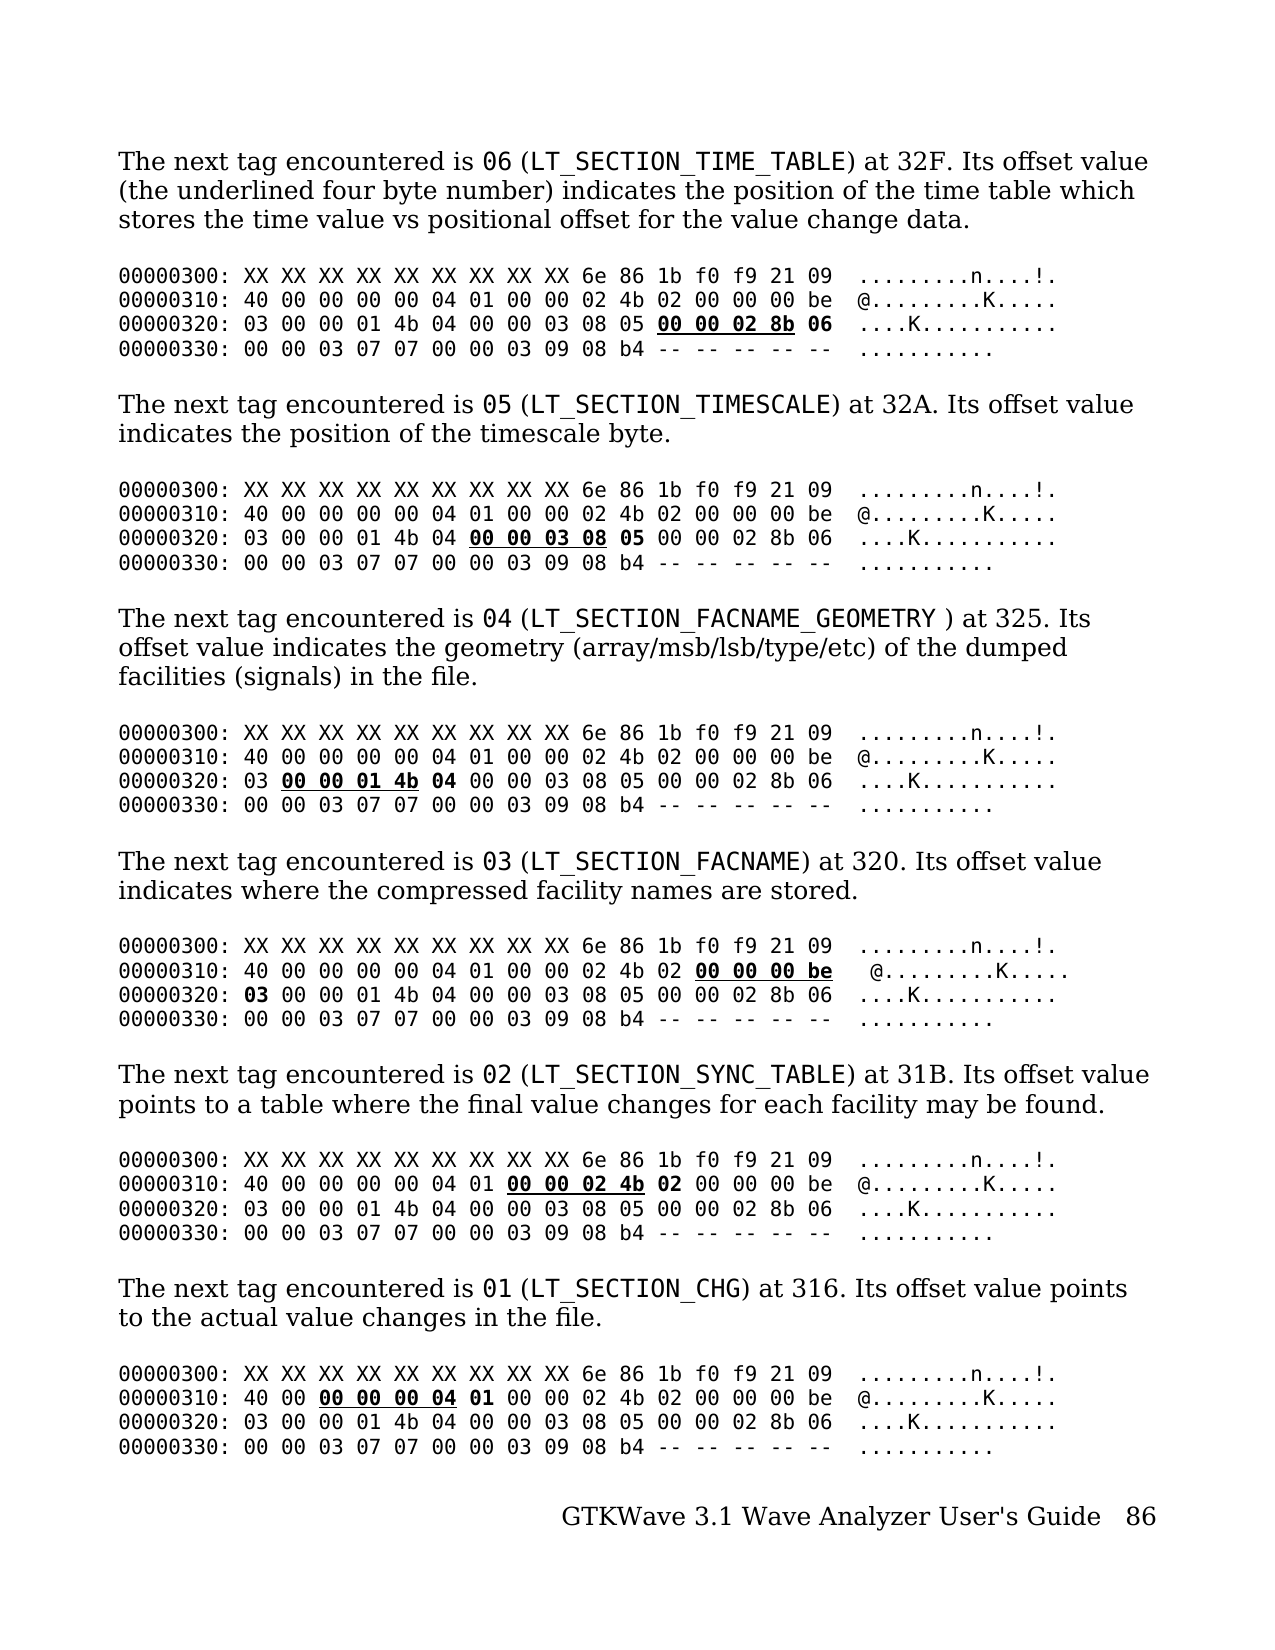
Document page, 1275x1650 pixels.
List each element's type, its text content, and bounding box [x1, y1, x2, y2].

text The next tag encountered is 06 (LT_SECTION_TIME_TABLE) at 32F. Its offset value (the underlined four byte number) indicates the position of the time table which stores the time value vs positional offset for the value change data. 00000300: XX XX XX XX XX XX XX XX XX 6e 86 1b f0 f9 21 09 .........n....!. 00000310: 40 00 00 00 00 04 01 00 00 02 4b 02 00 00 00 be @.........K..... 00000320: 03 00 00 01 4b 04 00 00 03 08 05 00 00 02 8b 06 ....K........... 00000330: 00 00 03 07 07 00 00 03 09 08 b4 -- -- -- -- -- ........... The next tag encountered is 05 (LT_SECTION_TIMESCALE) at 32A. Its offset value indicates the position of the timescale byte. 00000300: XX XX XX XX XX XX XX XX XX 6e 86 1b f0 f9 21 09 .........n....!. 00000310: 40 00 00 00 00 04 01 00 00 02 4b 02 00 00 00 be @.........K..... 00000320: 03 00 00 01 4b 04 00 00 03 08 05 00 00 02 8b 06 ....K........... 00000330: 00 00 03 07 07 00 00 03 09 08 b4 -- -- -- -- -- ........... The next tag encountered is 04 (LT_SECTION_FACNAME_GEOMETRY ) at 325. Its offset value indicates the geometry (array/msb/lsb/type/etc) of the dumped facilities (signals) in the file. 00000300: XX XX XX XX XX XX XX XX XX 6e 86 1b f0 f9 21 09 .........n....!. 00000310: 40 00 00 00 00 04 01 00 00 02 4b 02 00 00 00 be @.........K..... 00000320: 03 00 00 01 4b 04 00 00 03 08 05 00 00 02 8b 06 ....K........... 00000330: 00 00 03 07 07 00 00 03 09 08 b4 -- -- -- -- -- ........... The next tag encountered is 03 (LT_SECTION_FACNAME) at 320. Its offset value indicates where the compressed facility names are stored. 00000300: XX XX XX XX XX XX XX XX XX 6e 86 1b f0 f9 21 09 .........n....!. 00000310: 40 00 00 00 00 04 01 00 00 02 4b 02 00 00 00 be @.........K..... 00000320: 03 00 00 01 4b 04 00 00 03 08 05 00 00 02 8b 06 ....K........... 00000330: 00 00 03 07 07 00 00 03 09 08 b4 -- -- -- -- -- ........... The next tag encountered is 02 (LT_SECTION_SYNC_TABLE) at 31B. Its offset value points to a table where the final value changes for each facility may be found. 00000300: XX XX XX XX XX XX XX XX XX 6e 86 1b f0 f9 21 09 .........n....!. 00000310: 40 00 00 00 00 04 01 00 00 02 4b 02 00 00 00 be @.........K..... 00000320: 03 00 00 01 4b 04 00 00 03 08 05 00 00 02 8b 06 ....K........... 00000330: 00 00 03 07 07 00 00 03 09 08 b4 -- -- -- -- -- ........... The next tag encountered is 01 (LT_SECTION_CHG) at 316. Its offset value points to the actual value changes in the file. 00000300: XX XX XX XX XX XX XX XX XX 6e 86 1b f0 f9 21 09 .........n....!. 00000310: 40 00 00 00 00 04 01 00 00 02 4b 02 00 00 00 be @.........K..... 00000320: 03 00 00 01 4b 04 00 00 03 08 05 00 00 02 8b 06 ....K........... 00000330: 00 00 03 07 07 00 00 03 09 08 b4 -- -- -- -- -- ........... [118, 118, 1157, 1459]
